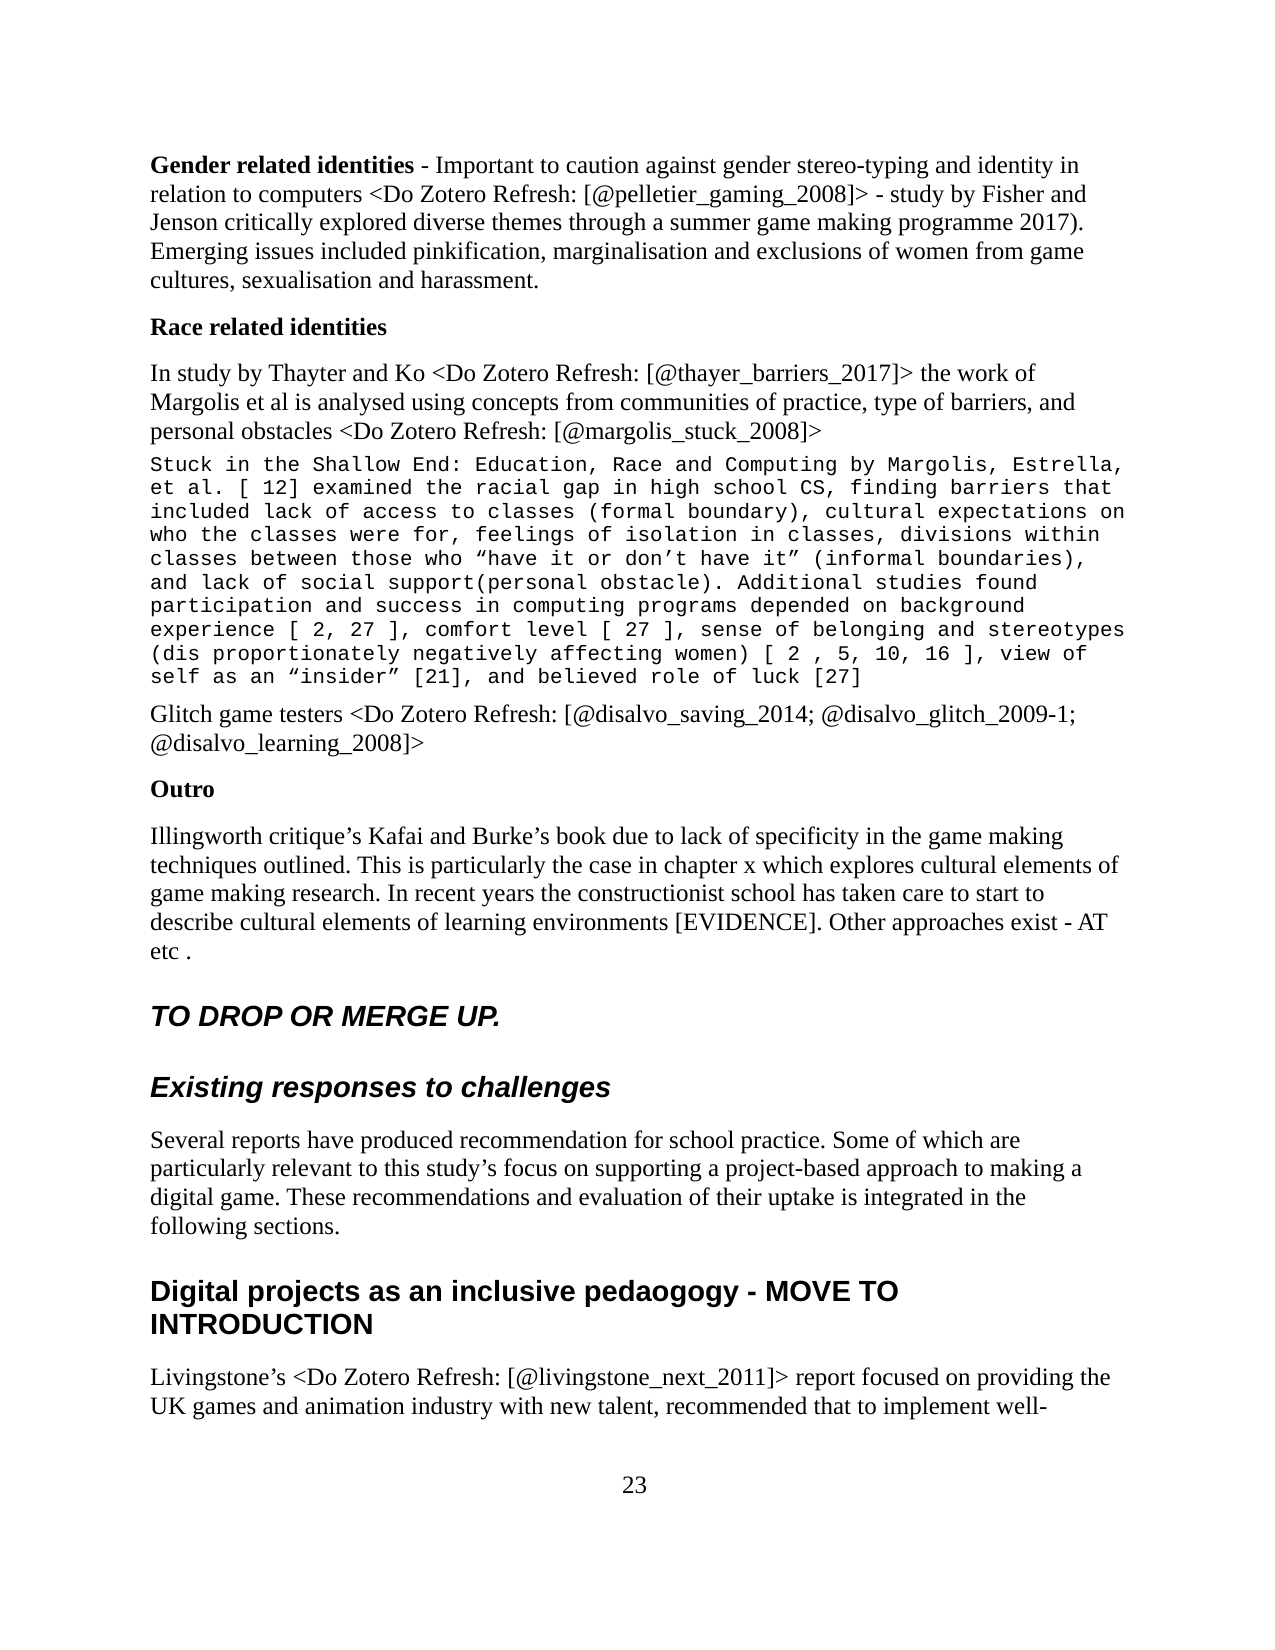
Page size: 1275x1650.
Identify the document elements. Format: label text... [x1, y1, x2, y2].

text Gender related identities - Important to caution against gender stereo-typing and identity in relation to computers <Do Zotero Refresh: [@pelletier_gaming_2008]> - study by Fisher and Jenson critically explored diverse themes through a summer game making programme 2017). Emerging issues included pinkification, marginalisation and exclusions of women from game cultures, sexualisation and harassment. [150, 150, 1125, 294]
text Glitch game testers <Do Zotero Refresh: [@disalvo_saving_2014; @disalvo_glitch_2009-1; @disalvo_learning_2008]> [150, 699, 1125, 756]
text Race related identities [150, 312, 1125, 340]
text In study by Thayter and Ko <Do Zotero Refresh: [@thayer_barriers_2017]> the work of Margolis et al is analysed using concepts from communities of practice, type of barriers, and personal obstacles <Do Zotero Refresh: [@margolis_stuck_2008]> [150, 358, 1125, 444]
subtitle TO DROP OR MERGE UP. [150, 999, 1125, 1032]
text Stuck in the Shallow End: Education, Race and Computing by Margolis, Estrella, et al. [ 12] examined the racial gap in high school CS, finding barriers that included lack of access to classes (formal boundary), cultural expectations on who the classes were for, feelings of isolation in classes, divisions within classes between those who “have it or don’t have it” (informal boundaries), and lack of social support(personal obstacle). Additional studies found participation and success in computing programs depended on background experience [ 2, 27 ], comfort level [ 27 ], sense of belonging and stereotypes (dis proportionately negatively affecting women) [ 2 , 5, 10, 16 ], view of self as an “insider” [21], and believed role of luck [27] [150, 453, 1125, 690]
subtitle Digital projects as an inclusive pedaogogy - MOVE TO INTRODUCTION [150, 1274, 1125, 1341]
subtitle Existing responses to challenges [150, 1070, 1125, 1103]
text Outro [150, 774, 1125, 803]
text Livingstone’s <Do Zotero Refresh: [@livingstone_next_2011]> report focused on providing the UK games and animation industry with new talent, recommended that to implement well- [150, 1362, 1125, 1420]
text Several reports have produced recommendation for school practice. Some of which are particularly relevant to this study’s focus on supporting a project-based approach to making a digital game. These recommendations and evaluation of their uptake is integrated in the following sections. [150, 1125, 1125, 1240]
text Illingworth critique’s Kafai and Burke’s book due to lack of specificity in the game making techniques outlined. This is particularly the case in chapter x which explores cultural elements of game making research. In recent years the constructionist school has taken care to start to describe cultural elements of learning environments [EVIDENCE]. Other approaches exist - AT etc . [150, 821, 1125, 965]
